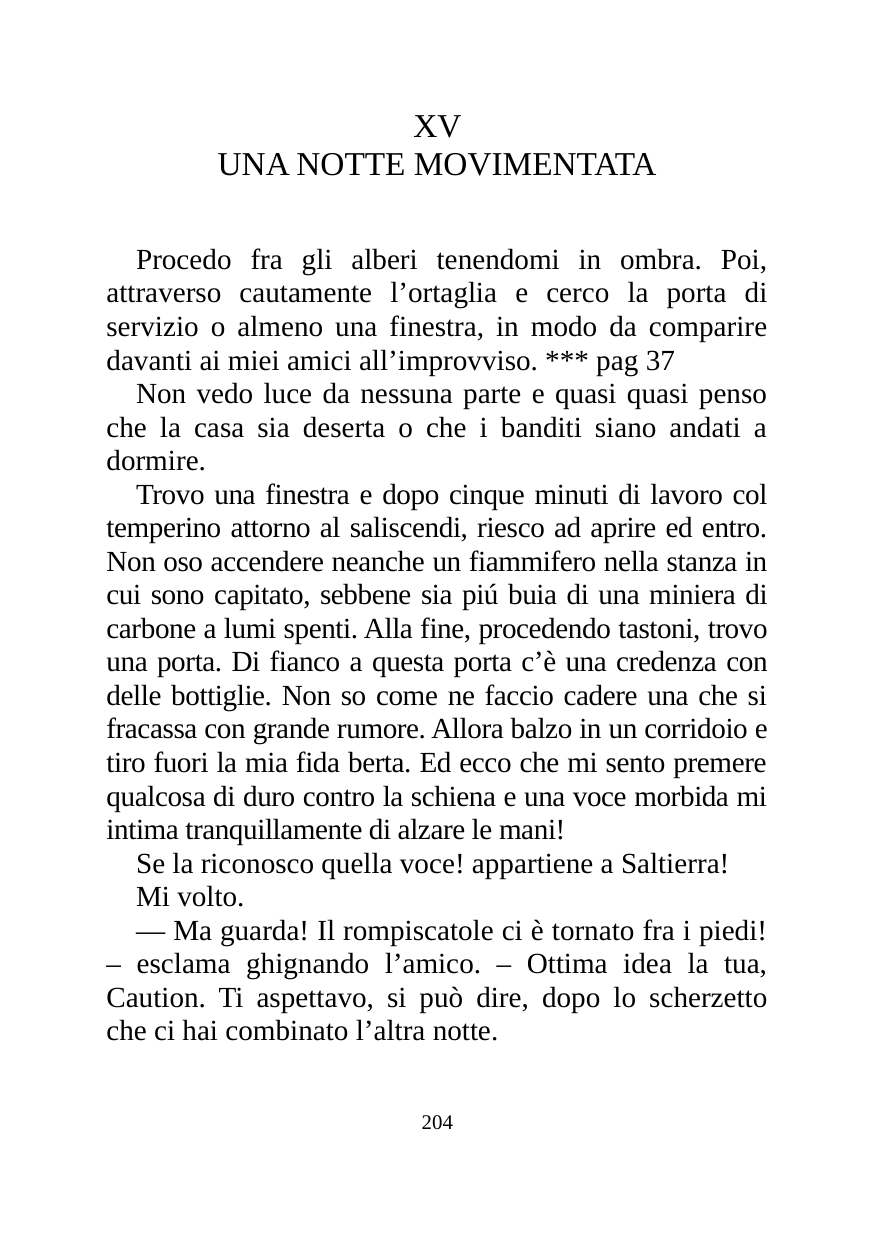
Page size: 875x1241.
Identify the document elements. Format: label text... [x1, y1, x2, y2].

text Mi volto. [106, 879, 768, 913]
text Procedo fra gli alberi tenendomi in ombra. Poi, attraverso cautamente l’ortaglia e cerco la porta di servizio o almeno una finestra, in modo da comparire davanti ai miei amici all’improvviso. *** pag 37 [106, 242, 768, 376]
text Non vedo luce da nessuna parte e quasi quasi penso che la casa sia deserta o che i banditi siano andati a dormire. [106, 376, 768, 477]
text Trovo una finestra e dopo cinque minuti di lavoro col temperino attorno al saliscendi, riesco ad aprire ed entro. Non oso accendere neanche un fiammifero nella stanza in cui sono capitato, sebbene sia piú buia di una miniera di carbone a lumi spenti. Alla fine, procedendo tastoni, trovo una porta. Di fianco a questa porta c’è una credenza con delle bottiglie. Non so come ne faccio cadere una che si fracassa con grande rumore. Allora balzo in un corridoio e tiro fuori la mia fida berta. Ed ecco che mi sento premere qualcosa di duro contro la schiena e una voce morbida mi intima tranquillamente di alzare le mani! [106, 477, 768, 846]
text Se la riconosco quella voce! appartiene a Saltierra! [106, 846, 768, 879]
text — Ma guarda! Il rompiscatole ci è tornato fra i piedi! – esclama ghignando l’amico. – Ottima idea la tua, Caution. Ti aspettavo, si può dire, dopo lo scherzetto che ci hai combinato l’altra notte. [106, 913, 768, 1047]
subtitle XV UNA NOTTE MOVIMENTATA [106, 106, 768, 183]
